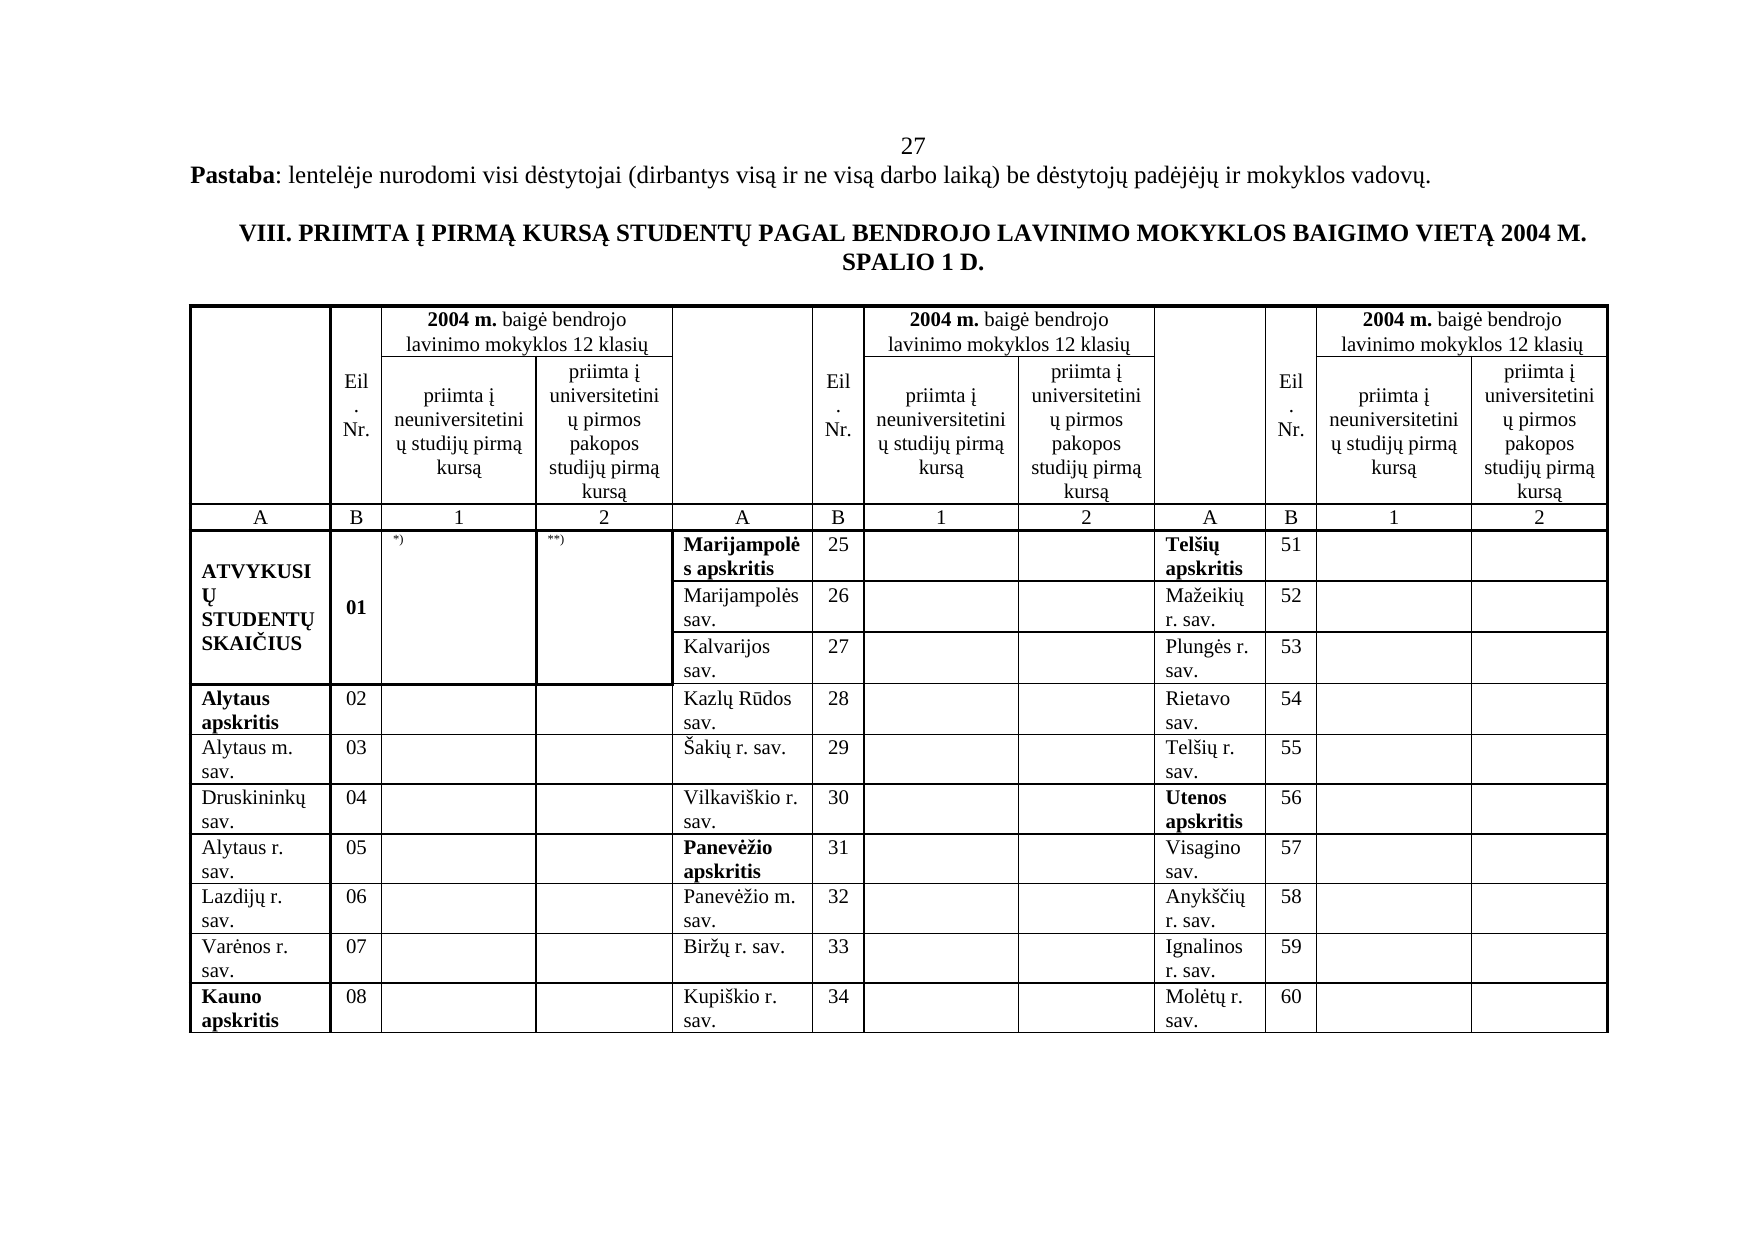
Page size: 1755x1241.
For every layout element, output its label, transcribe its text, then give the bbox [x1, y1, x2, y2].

table_cell [382, 785, 535, 833]
table_cell B [1266, 505, 1316, 529]
table_cell 07 [332, 934, 381, 982]
text Pastaba: lentelėje nurodomi visi dėstytojai (dirbantys visą ir ne visą darbo laiką) be dėstytojų padėjėjų ir mokyklos vadovų. [190, 161, 1636, 189]
table_cell [865, 934, 1018, 982]
table_header 2004 m. baigė bendrojo lavinimo mokyklos 12 klasių [865, 308, 1154, 356]
table_cell 2 [1472, 505, 1606, 529]
table_cell Kupiškio r. sav. [673, 984, 812, 1032]
table_cell Vilkaviškio r. sav. [673, 785, 812, 833]
table_cell [1472, 835, 1606, 883]
table_cell 53 [1266, 633, 1316, 682]
table_cell [382, 835, 535, 883]
table_cell 26 [813, 582, 863, 631]
table_cell [1472, 582, 1606, 631]
table_cell A [673, 505, 812, 529]
table_cell [865, 984, 1018, 1032]
table_cell 51 [1266, 532, 1316, 580]
table_cell [1019, 633, 1154, 682]
table_cell Panevėžio m. sav. [673, 884, 812, 932]
table_cell [865, 633, 1018, 682]
table_cell A [192, 505, 329, 529]
table_cell 1 [1317, 505, 1471, 529]
table_cell priimta į universitetinių pirmos pakopos studijų pirmą kursą [1472, 357, 1606, 503]
table_cell [1019, 835, 1154, 883]
table_cell Panevėžio apskritis [673, 835, 812, 883]
table_cell [1317, 684, 1471, 734]
table_cell [1472, 735, 1606, 783]
table_cell Biržų r. sav. [673, 934, 812, 982]
table_cell 28 [813, 684, 863, 734]
table_cell B [332, 505, 381, 529]
table_cell *) [382, 532, 535, 682]
table_cell Utenos apskritis [1155, 785, 1265, 833]
table_cell [1317, 532, 1471, 580]
table_cell 03 [332, 735, 381, 783]
table_cell [1019, 684, 1154, 734]
table_cell priimta į universitetinių pirmos pakopos studijų pirmą kursą [537, 357, 672, 503]
table_cell [1472, 684, 1606, 734]
table_cell 31 [813, 835, 863, 883]
table_cell [382, 984, 535, 1032]
table_cell Telšių apskritis [1155, 532, 1265, 580]
table_cell Kazlų Rūdos sav. [673, 684, 812, 734]
table_cell [1019, 532, 1154, 580]
table_cell Mažeikių r. sav. [1155, 582, 1265, 631]
table_cell 27 [813, 633, 863, 682]
table_cell 08 [332, 984, 381, 1032]
table_cell [1472, 934, 1606, 982]
table_cell 32 [813, 884, 863, 932]
table_cell [1019, 934, 1154, 982]
table_cell 05 [332, 835, 381, 883]
table_cell [1472, 532, 1606, 580]
table_cell [865, 532, 1018, 580]
table_cell [537, 785, 672, 833]
table_cell [537, 835, 672, 883]
table_cell 56 [1266, 785, 1316, 833]
table_cell B [813, 505, 863, 529]
table_header 2004 m. baigė bendrojo lavinimo mokyklos 12 klasių [382, 308, 672, 356]
table_cell [1317, 884, 1471, 932]
table_cell Plungės r. sav. [1155, 633, 1265, 682]
table_cell [1317, 835, 1471, 883]
table_cell Ignalinos r. sav. [1155, 934, 1265, 982]
table_cell [865, 835, 1018, 883]
table_cell A [1155, 505, 1265, 529]
table_cell [1317, 633, 1471, 682]
table_cell Marijampolės sav. [674, 582, 812, 631]
table_header 2004 m. baigė bendrojo lavinimo mokyklos 12 klasių [1317, 308, 1606, 356]
table_cell Telšių r. sav. [1155, 735, 1265, 783]
table_cell [865, 735, 1018, 783]
table_cell 55 [1266, 735, 1316, 783]
table_cell [1019, 735, 1154, 783]
table_cell 59 [1266, 934, 1316, 982]
table_cell priimta į neuniversitetinių studijų pirmą kursą [865, 357, 1018, 503]
table_cell [537, 735, 672, 783]
table_header Eil. Nr. [1266, 308, 1316, 503]
table_cell [537, 984, 672, 1032]
table_cell 01 [332, 532, 381, 682]
table_cell Anykščių r. sav. [1155, 884, 1265, 932]
table_cell Alytaus m. sav. [192, 735, 329, 783]
table_cell 2 [1019, 505, 1154, 529]
table_cell [1317, 582, 1471, 631]
table_cell [537, 934, 672, 982]
table_cell 54 [1266, 684, 1316, 734]
table_header Eil. Nr. [332, 308, 381, 503]
table_cell [1019, 582, 1154, 631]
table_cell Varėnos r. sav. [192, 934, 329, 982]
table_cell [537, 686, 672, 734]
table_cell [865, 582, 1018, 631]
table_cell Lazdijų r. sav. [192, 884, 329, 932]
table_header [192, 308, 329, 503]
table_header [1155, 308, 1265, 503]
table_cell Alytaus r. sav. [192, 835, 329, 883]
table_cell 02 [332, 686, 381, 734]
table_cell priimta į neuniversitetinių studijų pirmą kursą [382, 357, 535, 503]
table_cell [1472, 884, 1606, 932]
table_cell Molėtų r. sav. [1155, 984, 1265, 1032]
table_cell [382, 884, 535, 932]
table_cell 57 [1266, 835, 1316, 883]
table_cell [382, 686, 535, 734]
text VIII. priimta į pirmą kursą studentų pagal bendrojo lavinimo mokyklos baigimo vietą 2004 m. spalio 1 d. [190, 218, 1636, 276]
table_cell [1019, 984, 1154, 1032]
table_cell [1317, 984, 1471, 1032]
table_cell [1317, 735, 1471, 783]
table_cell [537, 884, 672, 932]
table_header Eil. Nr. [813, 308, 863, 503]
table_cell [1472, 633, 1606, 682]
table_cell Visagino sav. [1155, 835, 1265, 883]
table_cell [1472, 984, 1606, 1032]
table_cell Atvykusių Studentų skaičius [192, 532, 329, 682]
table_cell [1019, 884, 1154, 932]
table_cell 04 [332, 785, 381, 833]
table_cell [1317, 934, 1471, 982]
table_cell 1 [865, 505, 1018, 529]
table_cell [1019, 785, 1154, 833]
table_cell 25 [813, 532, 863, 580]
table_cell 34 [813, 984, 863, 1032]
table_cell **) [538, 532, 671, 682]
table_cell Alytaus apskritis [192, 686, 329, 734]
table_cell 29 [813, 735, 863, 783]
table_cell 06 [332, 884, 381, 932]
table_cell [865, 884, 1018, 932]
table_cell 58 [1266, 884, 1316, 932]
table_cell priimta į neuniversitetinių studijų pirmą kursą [1317, 357, 1471, 503]
table_cell Kauno apskritis [192, 984, 329, 1032]
table_cell 2 [537, 505, 672, 529]
table_header [673, 308, 812, 503]
table_cell [382, 735, 535, 783]
table_cell priimta į universitetinių pirmos pakopos studijų pirmą kursą [1019, 357, 1154, 503]
table_cell Rietavo sav. [1155, 684, 1265, 734]
table_cell 1 [382, 505, 535, 529]
table_cell [1472, 785, 1606, 833]
table_cell Kalvarijos sav. [674, 633, 812, 682]
table_cell Marijampolės apskritis [674, 532, 812, 580]
table_cell 60 [1266, 984, 1316, 1032]
table_cell Druskininkų sav. [192, 785, 329, 833]
table_cell [865, 785, 1018, 833]
table_cell [382, 934, 535, 982]
table_cell [865, 684, 1018, 734]
table_cell 33 [813, 934, 863, 982]
table_cell Šakių r. sav. [673, 735, 812, 783]
table_cell 30 [813, 785, 863, 833]
table_cell 52 [1266, 582, 1316, 631]
table_cell [1317, 785, 1471, 833]
